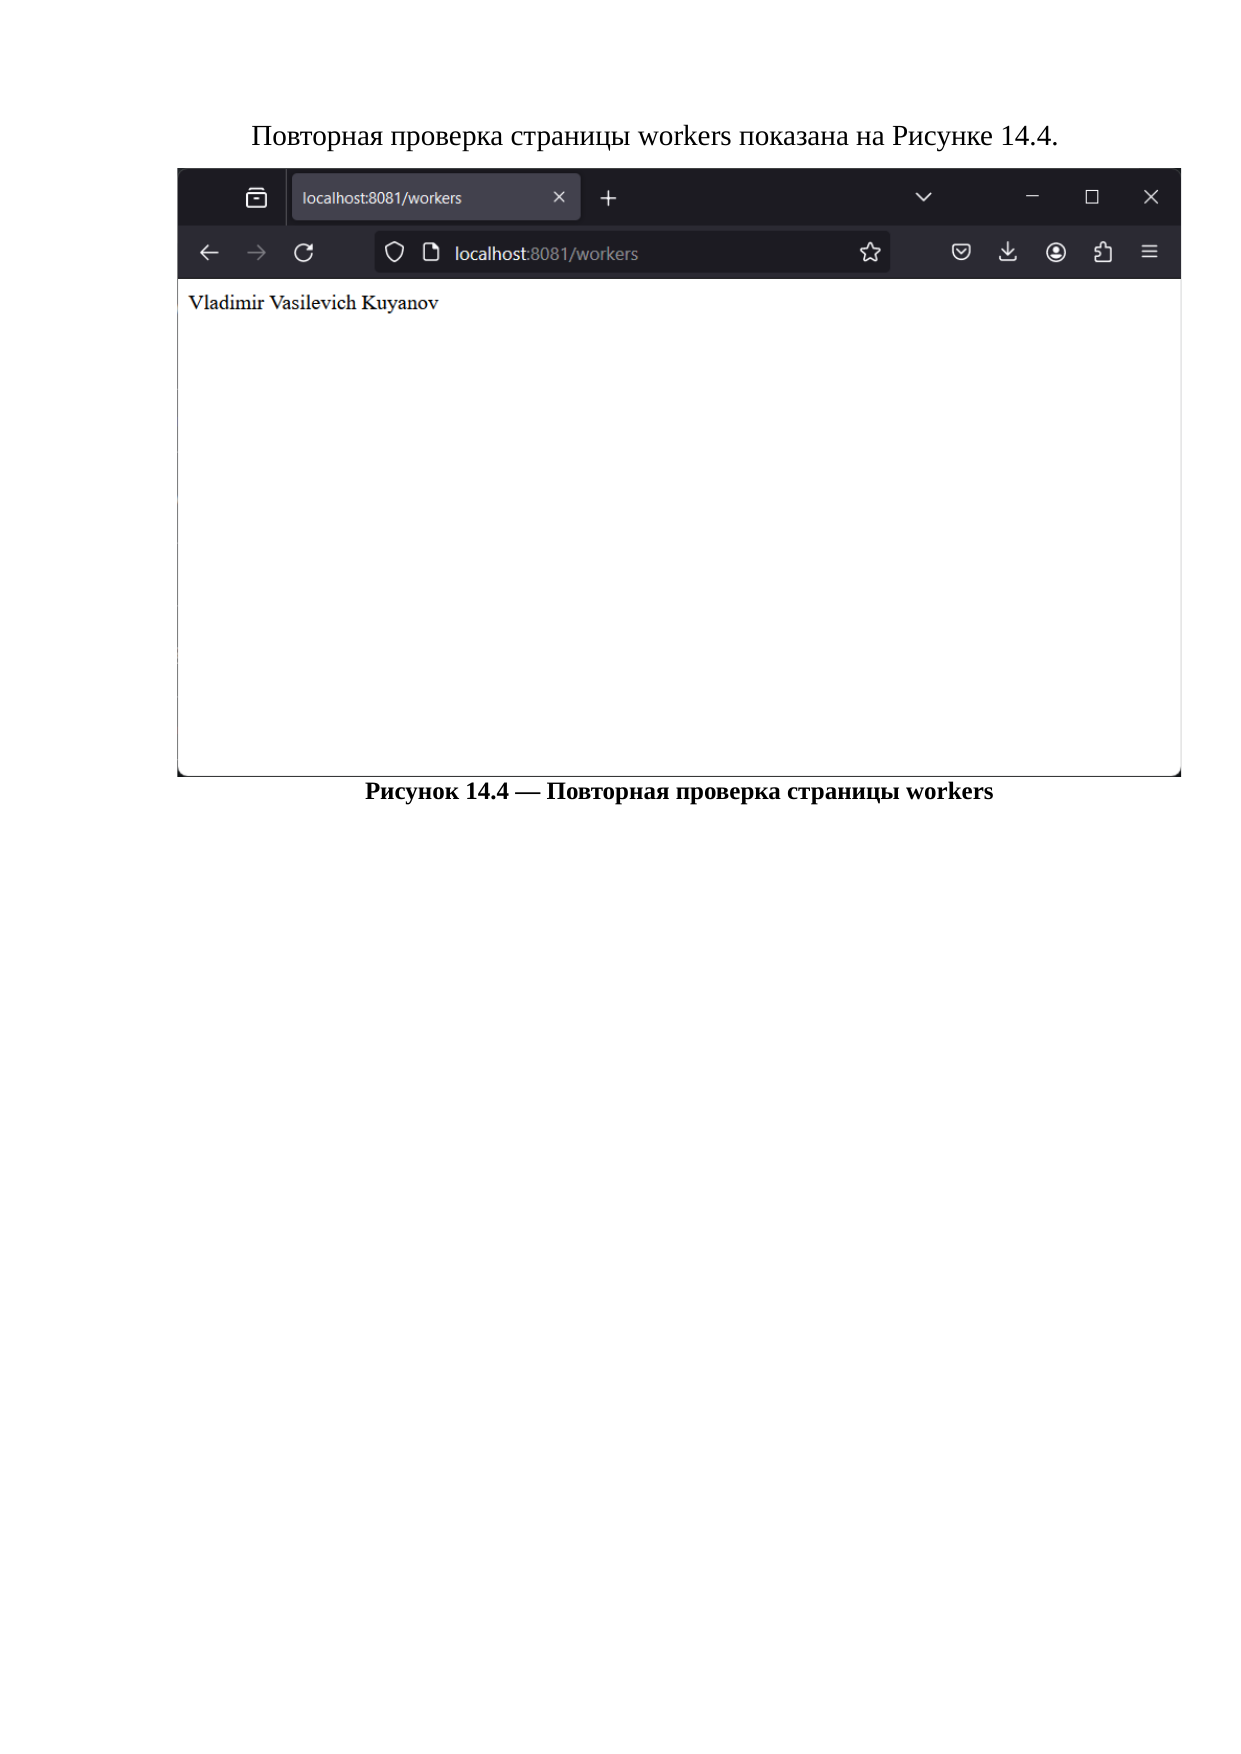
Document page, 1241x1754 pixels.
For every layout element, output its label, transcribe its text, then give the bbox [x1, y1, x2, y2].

text Рисунок 14.4 — Повторная проверка страницы workers [177, 777, 1181, 805]
picture [177, 168, 1182, 777]
text Повторная проверка страницы workers показана на Рисунке 14.4. [177, 118, 1181, 152]
